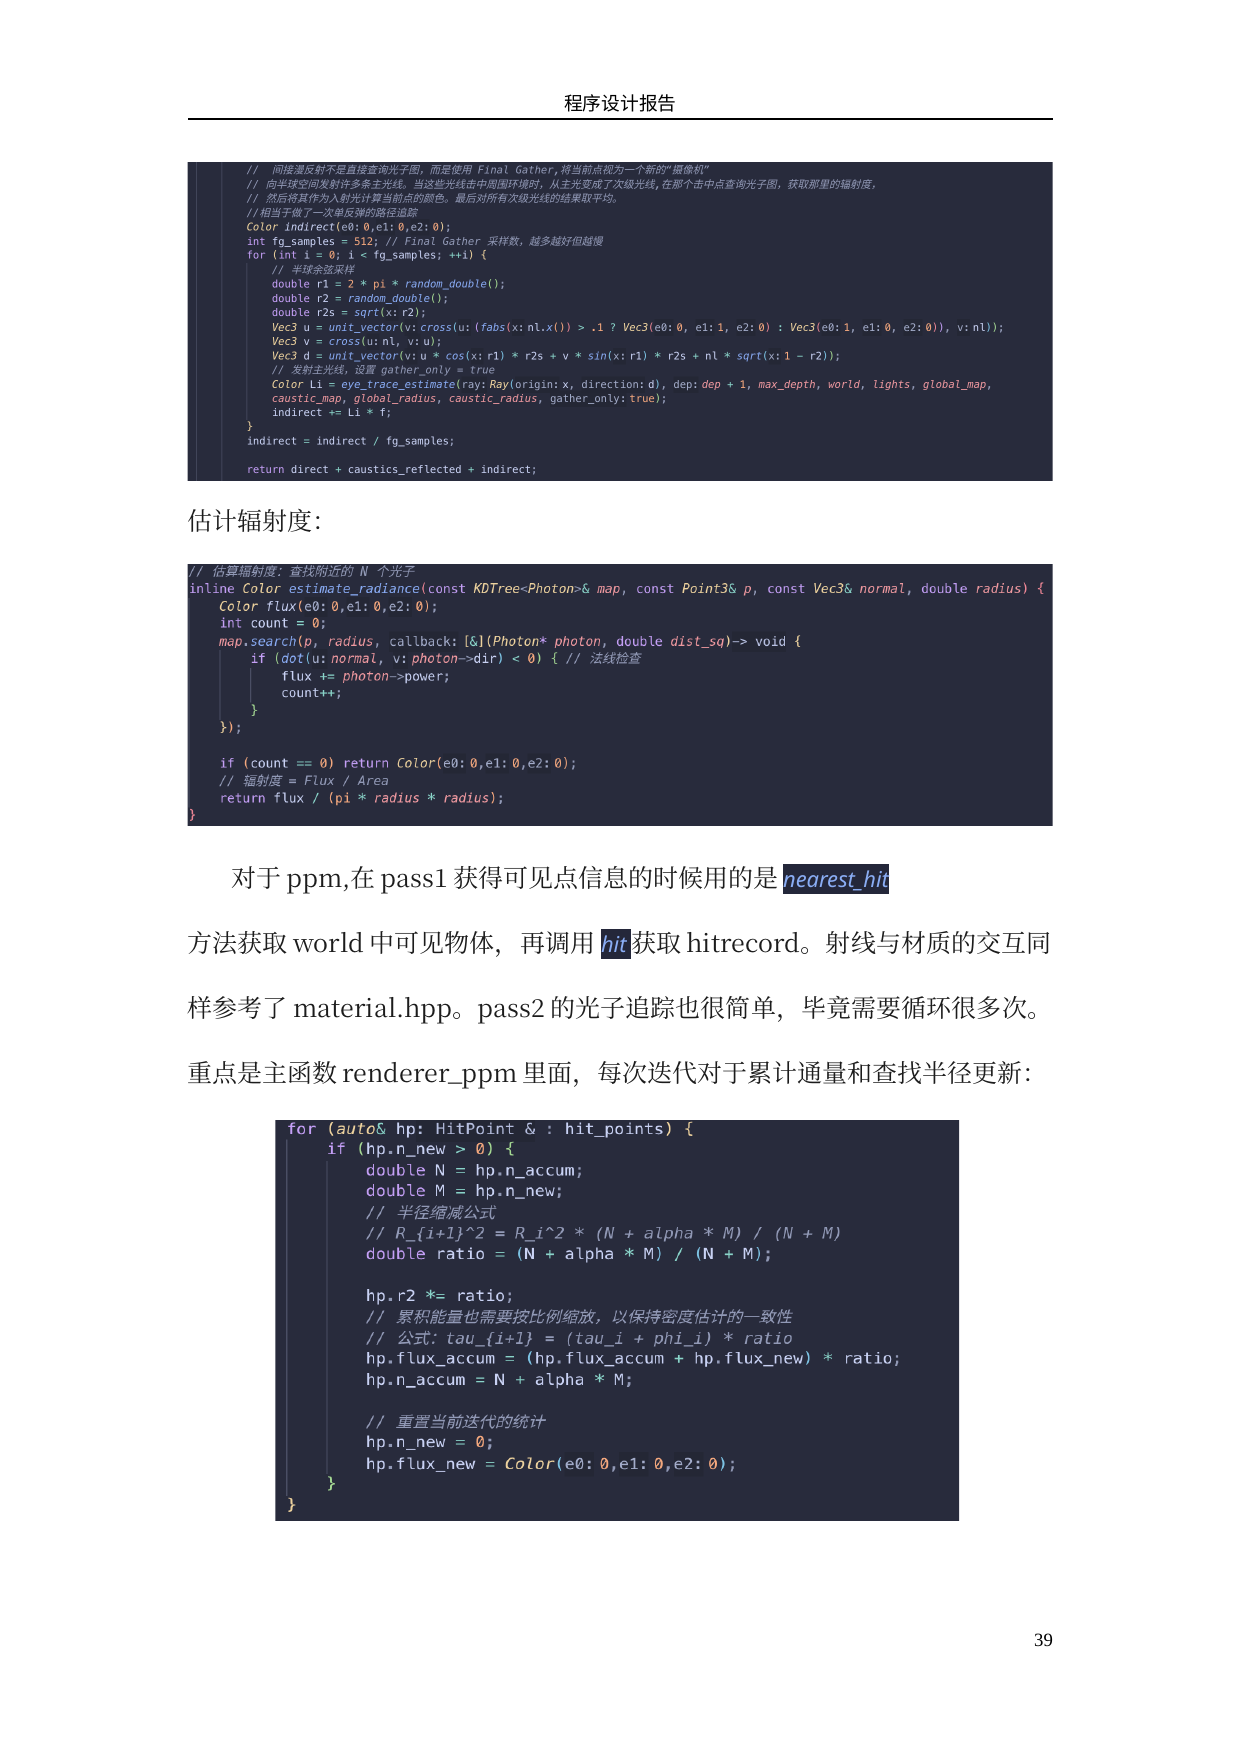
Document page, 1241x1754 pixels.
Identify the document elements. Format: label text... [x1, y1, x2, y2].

text [187, 552, 1053, 564]
text 估计辐射度： [187, 481, 1053, 552]
picture [187, 162, 1053, 481]
text 方法获取world中可见物体，再调用hit获取hitrecord。射线与材质的交互同样参考了material.hpp。pass2的光子追踪也很简单，毕竟需要循环很多次。重点是主函数renderer_ppm里面，每次迭代对于累计通量和查找半径更新： [187, 909, 1053, 1104]
picture [275, 1120, 960, 1521]
picture [187, 564, 1053, 826]
text 对于ppm,在pass1获得可见点信息的时候用的是nearest_hit [187, 826, 1053, 909]
